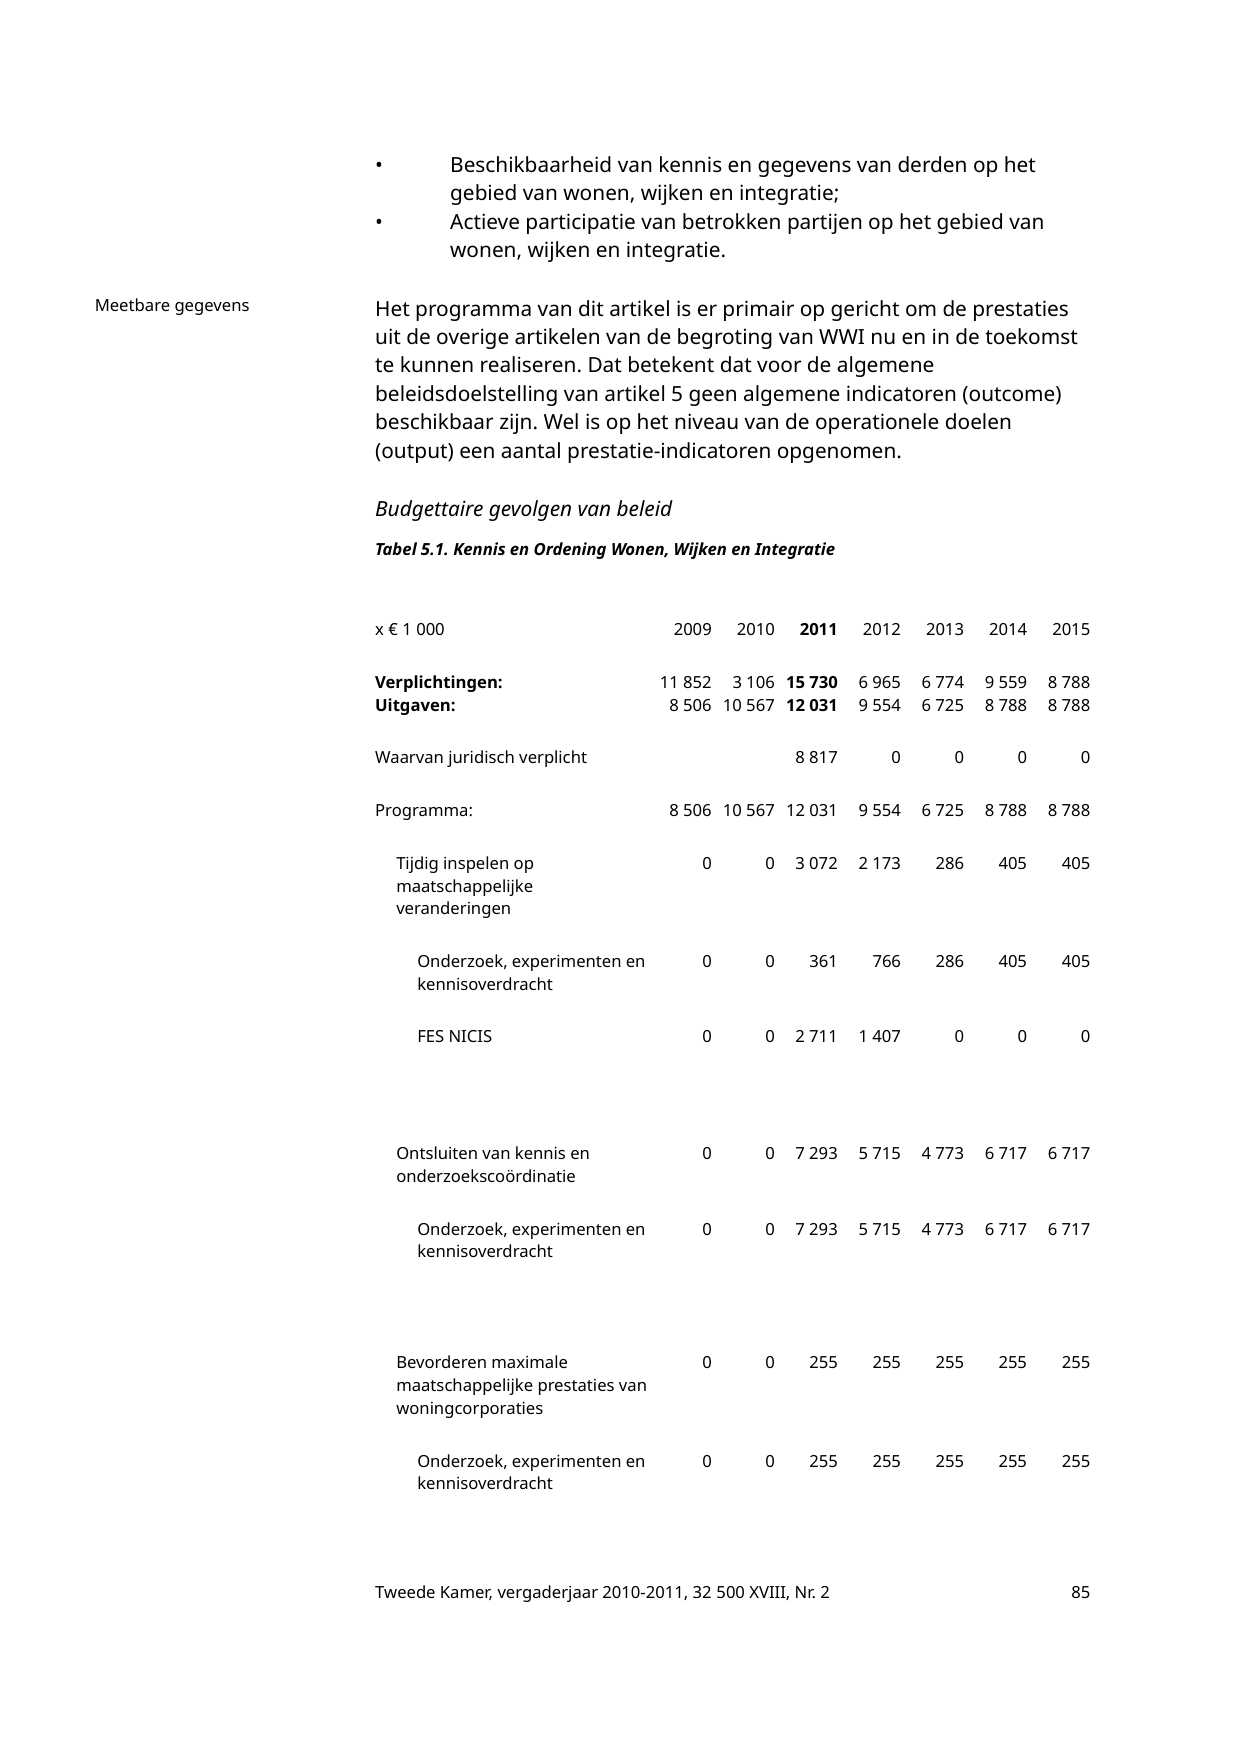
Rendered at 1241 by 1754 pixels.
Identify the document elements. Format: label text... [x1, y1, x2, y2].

table_cell 0 [1027, 746, 1090, 799]
table_cell Verplichtingen: [375, 671, 648, 693]
table_cell [711, 1293, 774, 1351]
table_cell 0 [1027, 1025, 1090, 1083]
table_cell 255 [838, 1351, 901, 1449]
text Het programma van dit artikel is er primair op gericht om de prestaties uit de overige artikelen van de begroting van WWI nu en in de toekomst te kunnen realiseren. Dat betekent dat voor de algemene beleidsdoelstelling van artikel 5 geen algemene indicatoren (outcome) beschikbaar zijn. Wel is op het niveau van de operationele doelen (output) een aantal prestatie-indicatoren opgenomen. [375, 294, 1090, 464]
table_cell 8 788 [964, 693, 1027, 746]
list Actieve participatie van betrokken partijen op het gebied van wonen, wijken en integratie. [375, 207, 1090, 264]
table_cell 6 717 [1027, 1217, 1090, 1293]
table_cell 0 [648, 1449, 711, 1525]
table_cell 0 [711, 1449, 774, 1525]
table_cell 0 [901, 746, 964, 799]
table_cell Onderzoek, experimenten en kennisoverdracht [417, 950, 648, 1025]
table_cell 6 717 [1027, 1142, 1090, 1217]
table_cell [1027, 1084, 1090, 1142]
table_cell [1027, 1293, 1090, 1351]
table_cell 255 [775, 1351, 838, 1449]
table_cell 255 [964, 1449, 1027, 1525]
table_cell 6 717 [964, 1217, 1027, 1293]
table_cell 7 293 [775, 1142, 838, 1217]
table_cell 405 [1027, 851, 1090, 949]
table_cell 8 788 [1027, 671, 1090, 693]
table_cell 12 031 [775, 693, 838, 746]
table_cell 9 559 [964, 671, 1027, 693]
table_cell [375, 1449, 396, 1525]
table_cell 255 [964, 1351, 1027, 1449]
table_cell 8 788 [964, 799, 1027, 851]
table_cell 15 730 [775, 671, 838, 693]
table_cell [964, 1293, 1027, 1351]
table_cell [396, 950, 417, 1025]
table_cell 255 [775, 1449, 838, 1525]
table_cell [375, 1084, 648, 1142]
table_cell [375, 950, 396, 1025]
table_cell 405 [964, 950, 1027, 1025]
table_cell 0 [901, 1025, 964, 1083]
table_cell 3 106 [711, 671, 774, 693]
table_cell 4 773 [901, 1217, 964, 1293]
table_cell 8 788 [1027, 799, 1090, 851]
table_cell [648, 746, 711, 799]
table_cell Programma: [375, 799, 648, 851]
table_cell 766 [838, 950, 901, 1025]
table_cell 5 715 [838, 1217, 901, 1293]
table_cell 1 407 [838, 1025, 901, 1083]
table_cell 255 [838, 1449, 901, 1525]
table_cell Ontsluiten van kennis en onderzoekscoördinatie [396, 1142, 648, 1217]
table_cell [375, 1351, 396, 1449]
table_cell 0 [648, 1025, 711, 1083]
table_cell 8 817 [775, 746, 838, 799]
table_cell 0 [711, 950, 774, 1025]
table_cell 6 725 [901, 799, 964, 851]
table_header 2010 [711, 618, 774, 671]
table_cell 11 852 [648, 671, 711, 693]
table_cell [838, 1084, 901, 1142]
text Tabel 5.1. Kennis en Ordening Wonen, Wijken en Integratie [375, 537, 1090, 560]
table_header 2009 [648, 618, 711, 671]
text Budgettaire gevolgen van beleid [375, 494, 1090, 522]
table_cell [711, 1084, 774, 1142]
table_cell 2 173 [838, 851, 901, 949]
table_cell 5 715 [838, 1142, 901, 1217]
table_cell 255 [901, 1351, 964, 1449]
table_cell Uitgaven: [375, 693, 648, 746]
table_cell 10 567 [711, 693, 774, 746]
table_cell [396, 1025, 417, 1083]
table_cell [964, 1084, 1027, 1142]
table_cell 0 [711, 1025, 774, 1083]
table_cell [396, 1449, 417, 1525]
table_cell [648, 1293, 711, 1351]
table_cell 255 [901, 1449, 964, 1525]
table_cell Onderzoek, experimenten en kennisoverdracht [417, 1217, 648, 1293]
table_header 2012 [838, 618, 901, 671]
table_cell [396, 1217, 417, 1293]
table_cell 12 031 [775, 799, 838, 851]
table_cell 0 [648, 1217, 711, 1293]
table_cell Tijdig inspelen op maatschappelijke veranderingen [396, 851, 648, 949]
table_cell [375, 1142, 396, 1217]
table_cell 0 [711, 851, 774, 949]
table_cell [711, 746, 774, 799]
table_cell 286 [901, 950, 964, 1025]
table_cell [375, 851, 396, 949]
table_cell 0 [711, 1351, 774, 1449]
table_cell Bevorderen maximale maatschappelijke prestaties van woningcorporaties [396, 1351, 648, 1449]
table_cell [901, 1084, 964, 1142]
table_cell 6 774 [901, 671, 964, 693]
table_cell 8 788 [1027, 693, 1090, 746]
table_cell 255 [1027, 1351, 1090, 1449]
table_cell 6 725 [901, 693, 964, 746]
table_cell 0 [648, 1351, 711, 1449]
table_cell 8 506 [648, 799, 711, 851]
table_cell 0 [711, 1217, 774, 1293]
table_cell 361 [775, 950, 838, 1025]
table_cell 0 [964, 1025, 1027, 1083]
table_cell Onderzoek, experimenten en kennisoverdracht [417, 1449, 648, 1525]
table_cell 0 [711, 1142, 774, 1217]
table_cell 0 [838, 746, 901, 799]
table_cell 6 717 [964, 1142, 1027, 1217]
table_cell 3 072 [775, 851, 838, 949]
table_cell [375, 1293, 648, 1351]
table_cell 405 [964, 851, 1027, 949]
table_header 2011 [775, 618, 838, 671]
table_cell 4 773 [901, 1142, 964, 1217]
table_header x € 1 000 [375, 618, 648, 671]
table_header 2014 [964, 618, 1027, 671]
table_cell 2 711 [775, 1025, 838, 1083]
table_header 2015 [1027, 618, 1090, 671]
table_cell 286 [901, 851, 964, 949]
table_cell 10 567 [711, 799, 774, 851]
table_cell 0 [648, 851, 711, 949]
table_cell [375, 1025, 396, 1083]
table_cell 9 554 [838, 693, 901, 746]
table_cell 7 293 [775, 1217, 838, 1293]
table_cell [648, 1084, 711, 1142]
table_cell Waarvan juridisch verplicht [375, 746, 648, 799]
table_cell [838, 1293, 901, 1351]
table_cell 8 506 [648, 693, 711, 746]
table_cell 6 965 [838, 671, 901, 693]
table_cell [901, 1293, 964, 1351]
table_cell 0 [648, 950, 711, 1025]
table_cell 255 [1027, 1449, 1090, 1525]
table_cell 9 554 [838, 799, 901, 851]
table_cell [775, 1293, 838, 1351]
table_header 2013 [901, 618, 964, 671]
text Meetbare gegevens [94, 294, 328, 316]
table_cell [375, 1217, 396, 1293]
table_cell FES NICIS [417, 1025, 648, 1083]
table_cell 0 [648, 1142, 711, 1217]
table_cell [775, 1084, 838, 1142]
list Beschikbaarheid van kennis en gegevens van derden op het gebied van wonen, wijken en integratie; [375, 150, 1090, 207]
table_cell 0 [964, 746, 1027, 799]
table_cell 405 [1027, 950, 1090, 1025]
